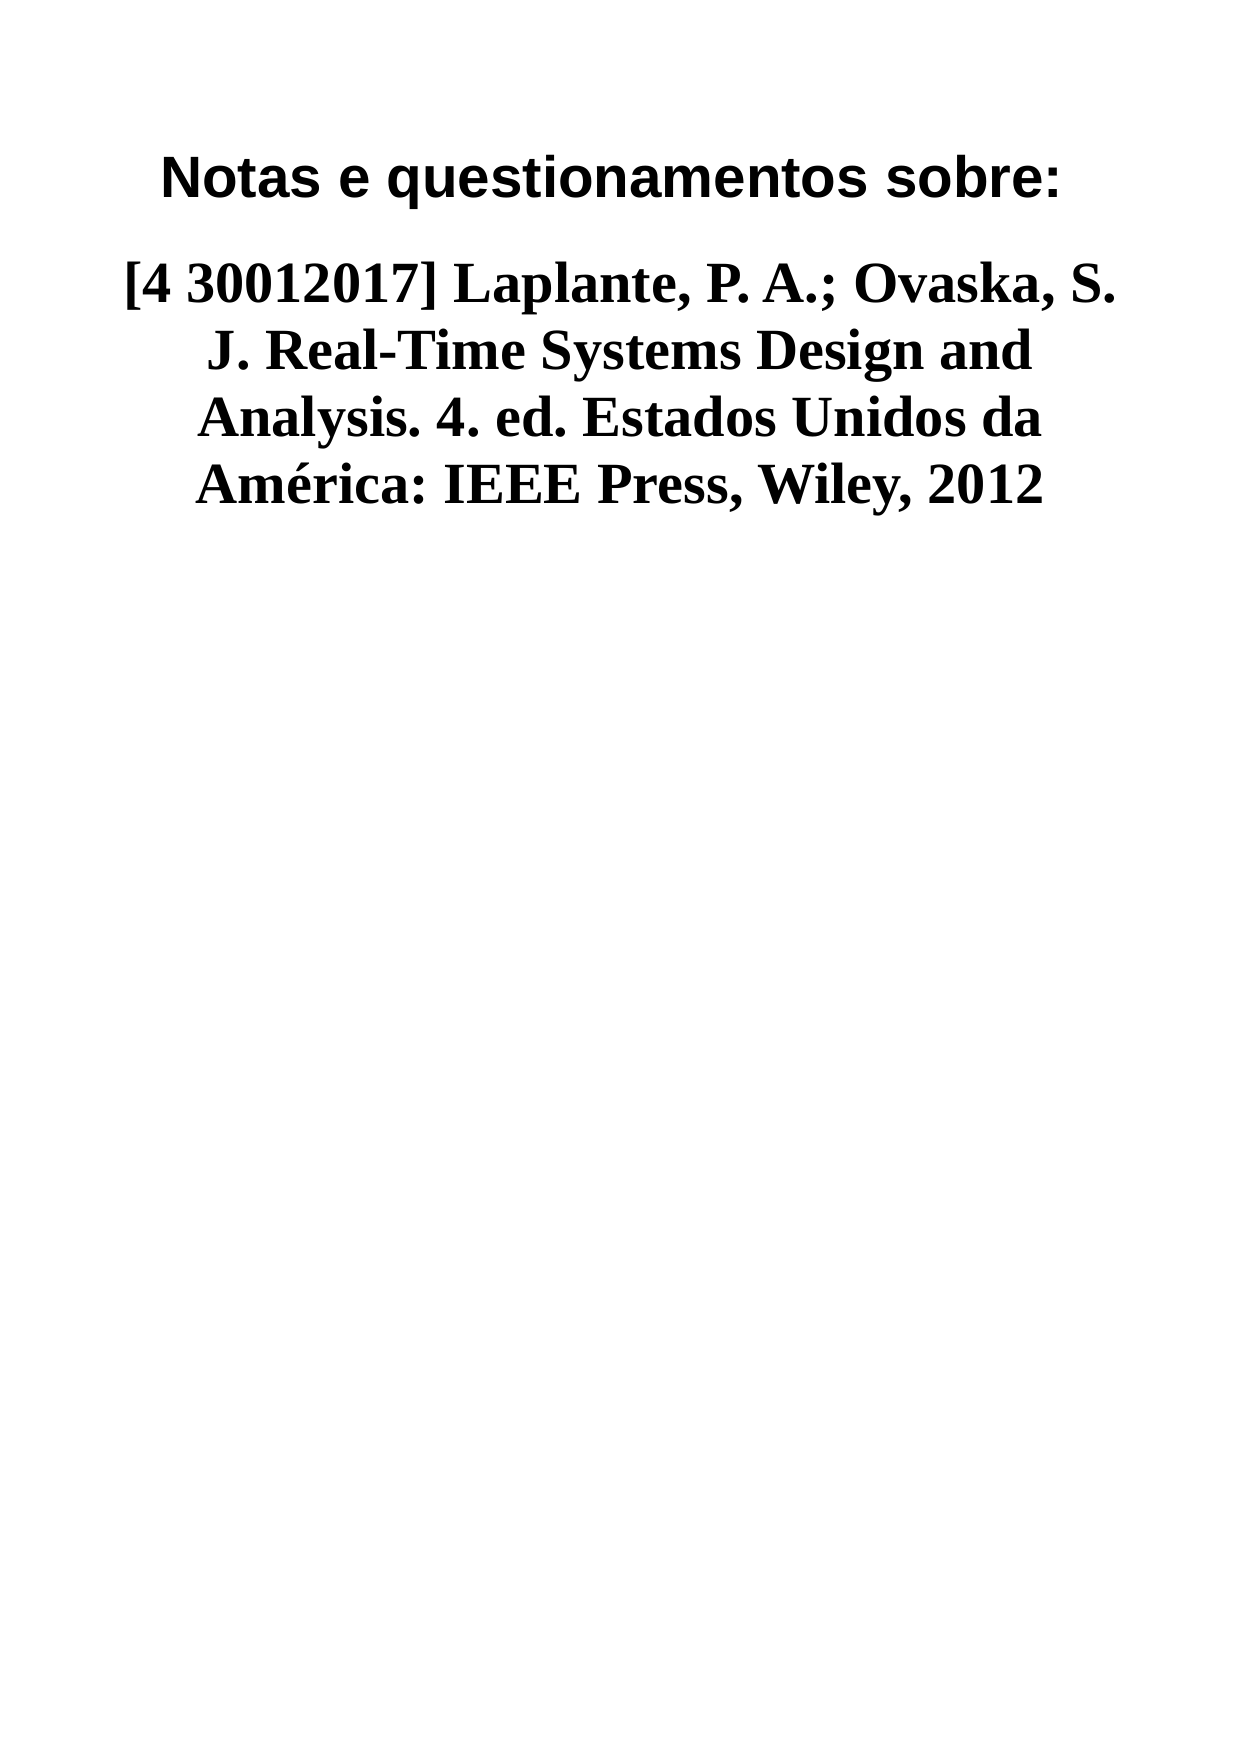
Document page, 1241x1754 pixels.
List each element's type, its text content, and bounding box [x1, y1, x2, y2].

title Notas e questionamentos sobre: [118, 143, 1122, 210]
title [4 30012017] Laplante, P. A.; Ovaska, S. J. Real-Time Systems Design and Analysis. 4. ed. Estados Unidos da América: IEEE Press, Wiley, 2012 [118, 248, 1122, 516]
